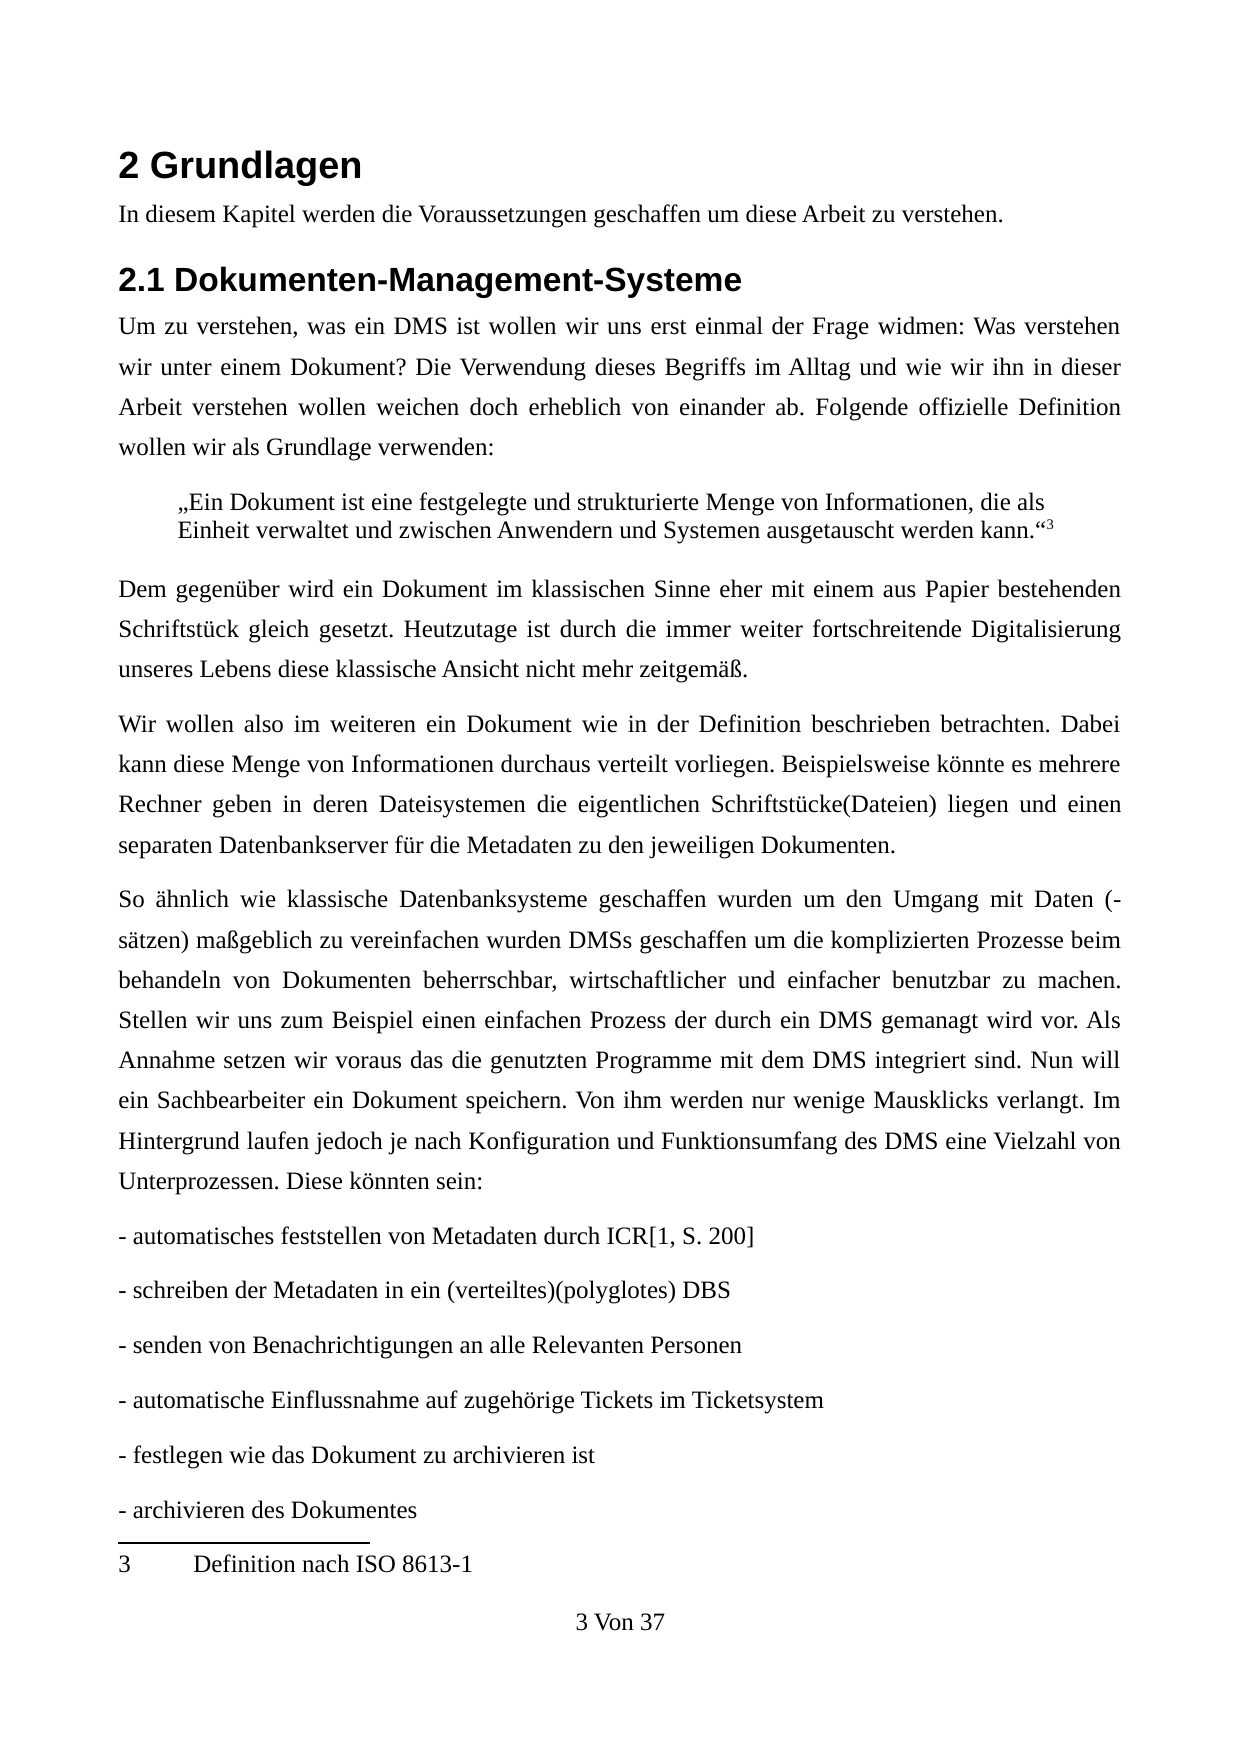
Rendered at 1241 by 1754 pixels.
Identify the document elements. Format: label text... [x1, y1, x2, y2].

subtitle 2 Grundlagen [118, 143, 1122, 187]
text - archivieren des Dokumentes [118, 1495, 1122, 1523]
text - schreiben der Metadaten in ein (verteiltes)(polyglotes) DBS [118, 1276, 1122, 1304]
text Wir wollen also im weiteren ein Dokument wie in der Definition beschrieben betrachten. Dabei kann diese Menge von Informationen durchaus verteilt vorliegen. Beispielsweise könnte es mehrere Rechner geben in deren Dateisystemen die eigentlichen Schriftstücke(Dateien) liegen und einen separaten Datenbankserver für die Metadaten zu den jeweiligen Dokumenten. [118, 709, 1122, 858]
text - senden von Benachrichtigungen an alle Relevanten Personen [118, 1330, 1122, 1359]
text So ähnlich wie klassische Datenbanksysteme geschaffen wurden um den Umgang mit Daten (-sätzen) maßgeblich zu vereinfachen wurden DMSs geschaffen um die komplizierten Prozesse beim behandeln von Dokumenten beherrschbar, wirtschaftlicher und einfacher benutzbar zu machen. Stellen wir uns zum Beispiel einen einfachen Prozess der durch ein DMS gemanagt wird vor. Als Annahme setzen wir voraus das die genutzten Programme mit dem DMS integriert sind. Nun will ein Sachbearbeiter ein Dokument speichern. Von ihm werden nur wenige Mausklicks verlangt. Im Hintergrund laufen jedoch je nach Konfiguration und Funktionsumfang des DMS eine Vielzahl von Unterprozessen. Diese könnten sein: [118, 884, 1122, 1195]
text - automatisches feststellen von Metadaten durch ICR[1, S. 200] [118, 1221, 1122, 1249]
text „Ein Dokument ist eine festgelegte und strukturierte Menge von Informationen, die als Einheit verwaltet und zwischen Anwendern und Systemen ausgetauscht werden kann.“ [177, 487, 1063, 544]
text - festlegen wie das Dokument zu archivieren ist [118, 1440, 1122, 1469]
text In diesem Kapitel werden die Voraussetzungen geschaffen um diese Arbeit zu verstehen. [118, 199, 1122, 228]
text - automatische Einflussnahme auf zugehörige Tickets im Ticketsystem [118, 1385, 1122, 1414]
text Dem gegenüber wird ein Dokument im klassischen Sinne eher mit einem aus Papier bestehenden Schriftstück gleich gesetzt. Heutzutage ist durch die immer weiter fortschreitende Digitalisierung unseres Lebens diese klassische Ansicht nicht mehr zeitgemäß. [118, 574, 1122, 683]
text Um zu verstehen, was ein DMS ist wollen wir uns erst einmal der Frage widmen: Was verstehen wir unter einem Dokument? Die Verwendung dieses Begriffs im Alltag und wie wir ihn in dieser Arbeit verstehen wollen weichen doch erheblich von einander ab. Folgende offizielle Definition wollen wir als Grundlage verwenden: [118, 311, 1122, 461]
subtitle 2.1 Dokumenten-Management-Systeme [118, 260, 1122, 299]
text Definition nach ISO 8613-1 [118, 1549, 1122, 1578]
